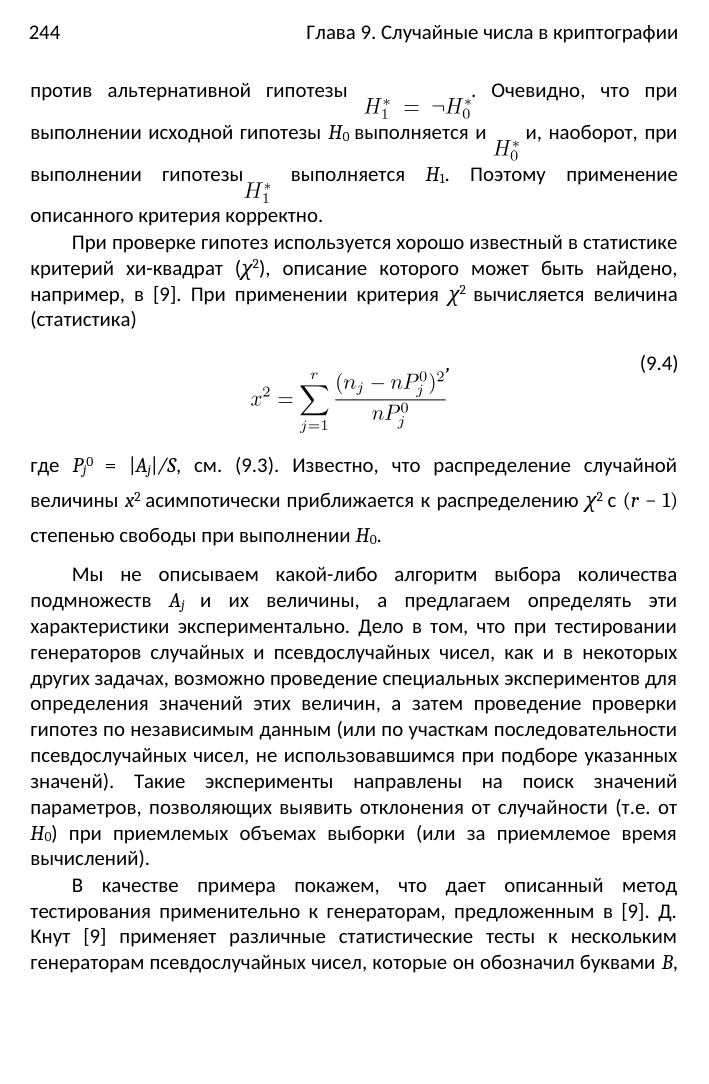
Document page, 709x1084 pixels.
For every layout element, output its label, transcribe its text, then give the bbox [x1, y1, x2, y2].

text против альтернативной гипотезы . Очевидно, что при выполнении исходной гипотезы H0 выполняется и и, наоборот, при выполнении гипотезы выполняется H1. Поэтому применение описанного критерия корректно. [30, 78, 678, 228]
text При проверке гипотез используется хорошо известный в статистике критерий хи-квадрат (χ2), описание которого может быть найдено, например, в [9]. При пpименении кpитеpия χ2 вычисляется величина (статистика) [30, 229, 678, 332]
text , (9.4) [29, 348, 678, 432]
text Мы не описываем какой-либо алгоритм выбора количества подмножеств Aj и их величины, а предлагаем определять эти характеристики экспериментально. Дело в том, что при тестировании генераторов случайных и псевдослучайных чисел, как и в некоторых других задачах, возможно проведение специальных экспериментов для определения значений этих величин, а затем проведение проверки гипотез по независимым данным (или по участкам последовательности псевдослучайных чисел, не использовавшимся при подборе указанных значенй). Такие эксперименты направлены на поиск значений параметров, позволяющих выявить отклонения от случайности (т.е. от H0) при приемлемых объемах выборки (или за приемлемое время вычислений). [30, 561, 678, 871]
text В качестве примера покажем, что дает описанный метод тестирования применительно к генераторам, предложенным в [9]. Д. Кнут [9] применяет различные статистические тесты к нескольким генераторам псевдослучайных чисел, которые он обозначил буквами B, [30, 872, 678, 975]
text где Pj0 = |Aj|/S, см. (9.3). Известно, что pаспpеделение случайной величины x2 асимпотически пpиближается к pаспpеделению χ2 с (r − 1) степенью свободы пpи выполнении H0. [30, 453, 678, 548]
